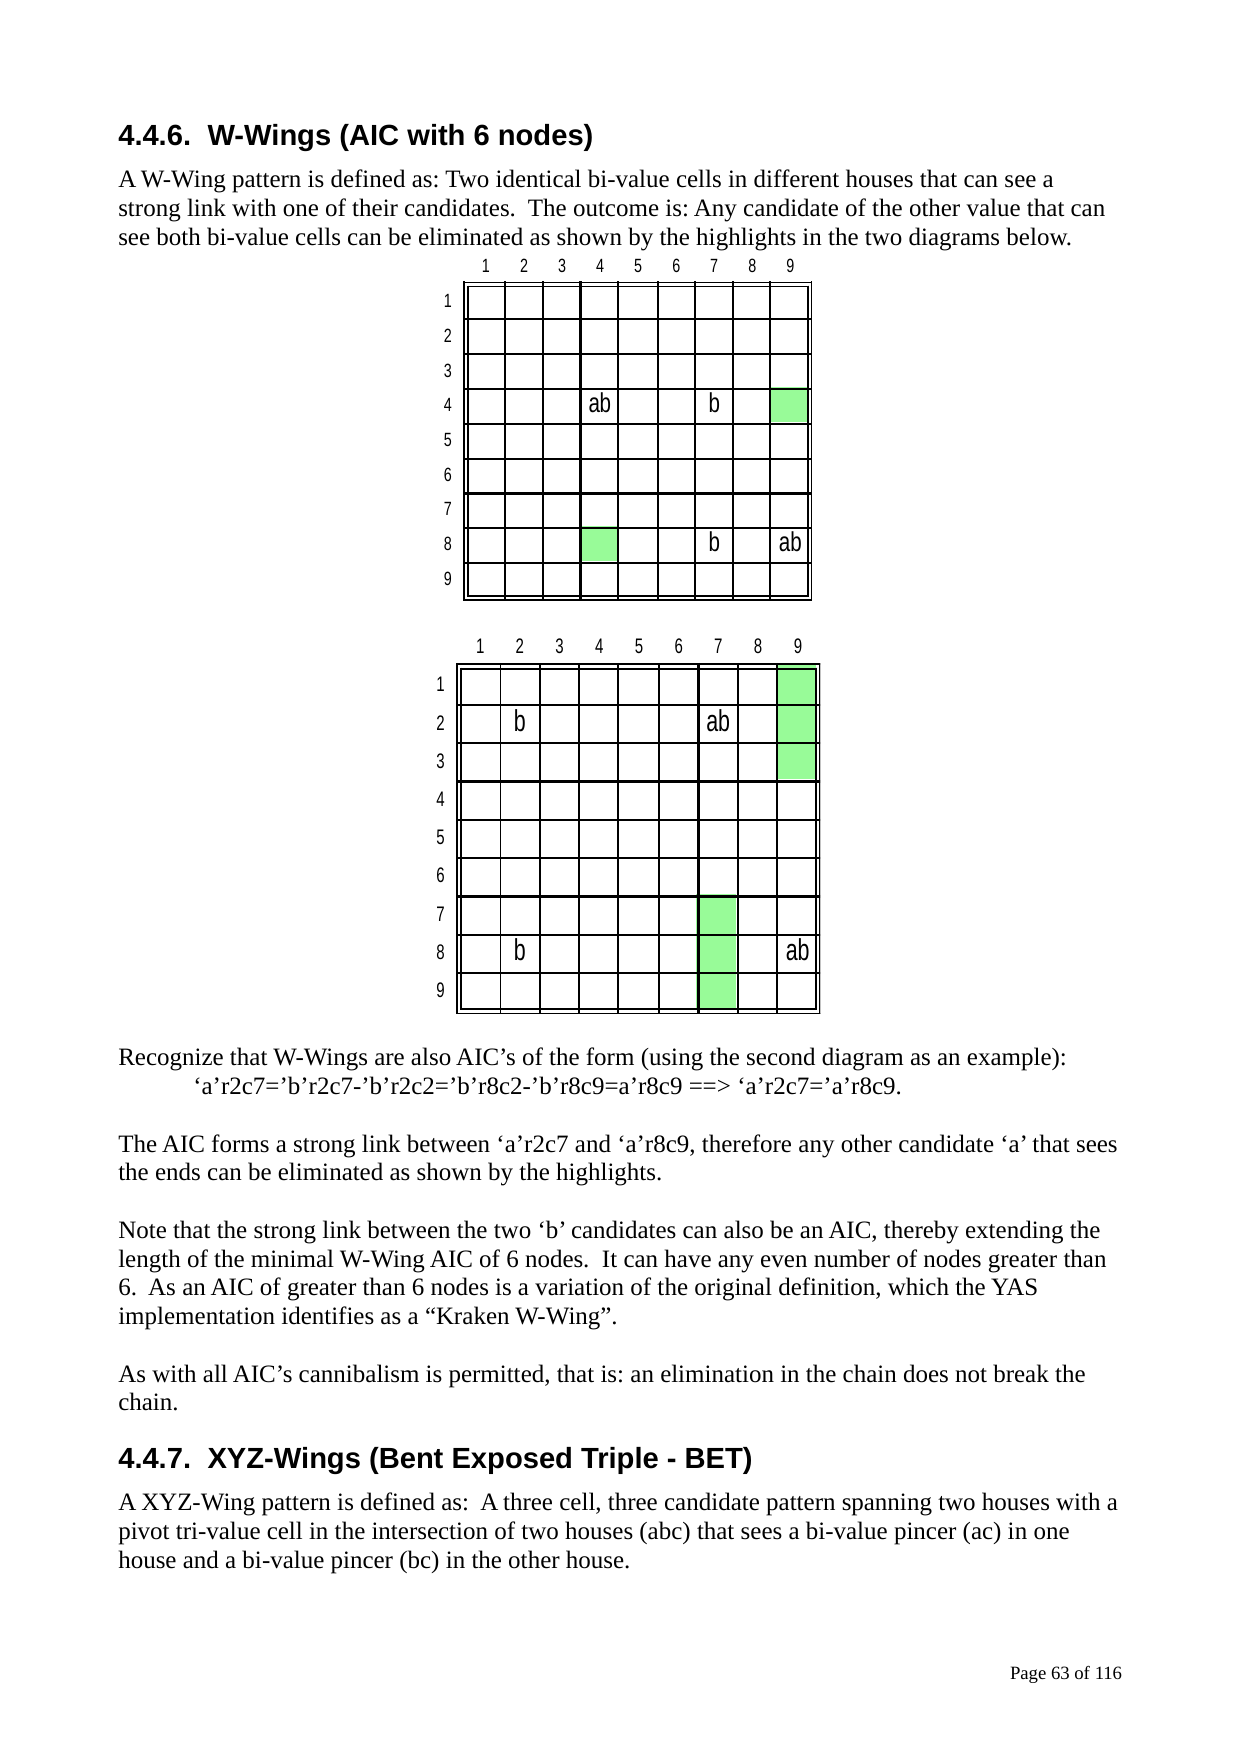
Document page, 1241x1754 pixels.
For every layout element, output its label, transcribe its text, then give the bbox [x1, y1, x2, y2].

text Recognize that W-Wings are also AIC’s of the form (using the second diagram as an example): [118, 1042, 1122, 1071]
subtitle W-Wings (AIC with 6 nodes) [118, 118, 1122, 152]
text As with all AIC’s cannibalism is permitted, that is: an elimination in the chain does not break the chain. [118, 1359, 1122, 1416]
text Note that the strong link between the two ‘b’ candidates can also be an AIC, thereby extending the length of the minimal W-Wing AIC of 6 nodes. It can have any even number of nodes greater than 6. As an AIC of greater than 6 nodes is a variation of the original definition, which the YAS implementation identifies as a “Kraken W-Wing”. [118, 1215, 1122, 1330]
text The AIC forms a strong link between ‘a’r2c7 and ‘a’r8c9, therefore any other candidate ‘a’ that sees the ends can be eliminated as shown by the highlights. [118, 1129, 1122, 1186]
subtitle XYZ-Wings (Bent Exposed Triple - BET) [118, 1441, 1122, 1475]
text ‘a’r2c7=’b’r2c7-’b’r2c2=’b’r8c2-’b’r8c9=a’r8c9 ==> ‘a’r2c7=’a’r8c9. [118, 1071, 1122, 1100]
text A XYZ-Wing pattern is defined as: A three cell, three candidate pattern spanning two houses with a pivot tri-value cell in the intersection of two houses (abc) that sees a bi-value pincer (ac) in one house and a bi-value pincer (bc) in the other house. [118, 1487, 1122, 1573]
text A W-Wing pattern is defined as: Two identical bi-value cells in different houses that can see a strong link with one of their candidates. The outcome is: Any candidate of the other value that can see both bi-value cells can be eliminated as shown by the highlights in the two diagrams below. [118, 164, 1122, 250]
